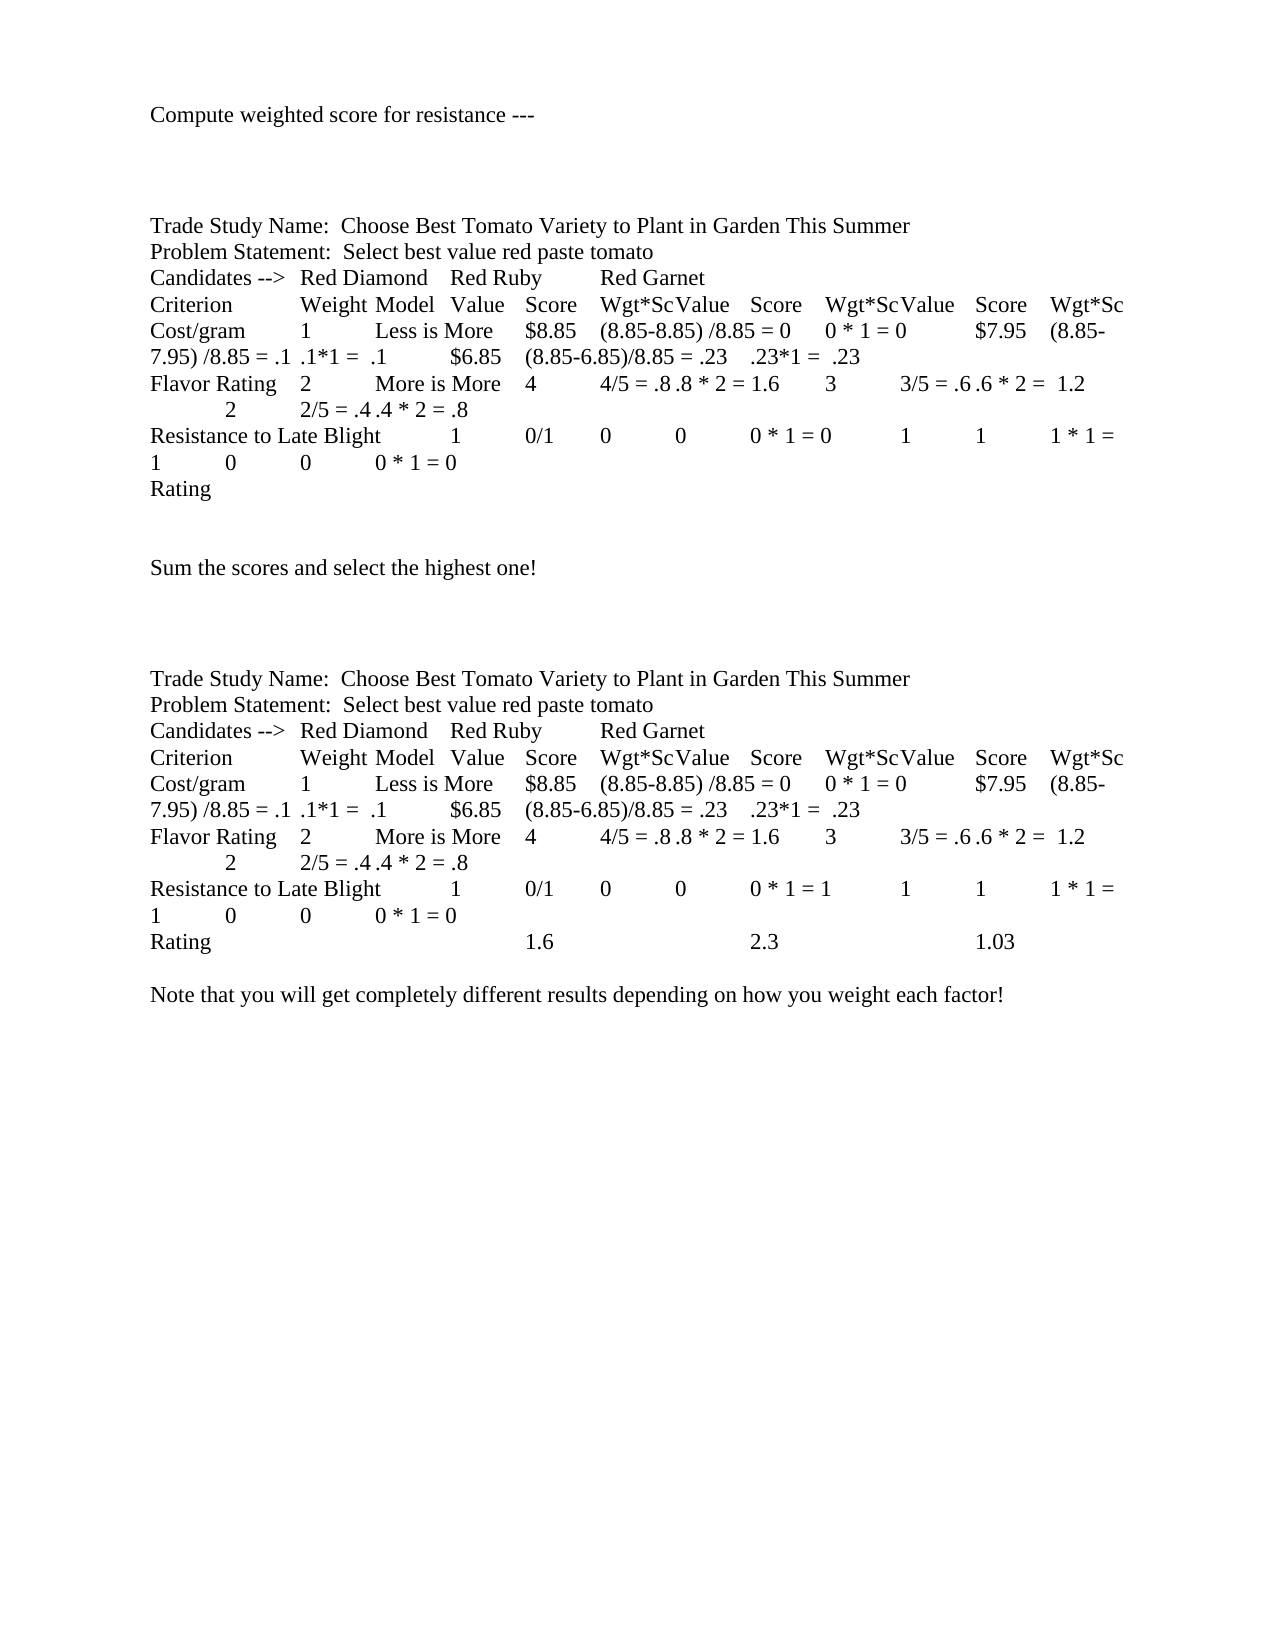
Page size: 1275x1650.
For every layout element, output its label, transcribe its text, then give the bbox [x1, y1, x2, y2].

text Problem Statement: Select best value red paste tomato [150, 691, 1125, 717]
text Problem Statement: Select best value red paste tomato [150, 238, 1125, 264]
text Cost/gram 1 Less is More $8.85 (8.85-8.85) /8.85 = 0 0 * 1 = 0 $7.95 (8.85-7.95) /8.85 = .1 .1*1 = .1 $6.85 (8.85-6.85)/8.85 = .23 .23*1 = .23 [150, 317, 1125, 370]
text Resistance to Late Blight 1 0/1 0 0 0 * 1 = 0 1 1 1 * 1 = 1 0 0 0 * 1 = 0 [150, 422, 1125, 475]
text Flavor Rating 2 More is More 4 4/5 = .8 .8 * 2 = 1.6 3 3/5 = .6 .6 * 2 = 1.2 2 2/5 = .4 .4 * 2 = .8 [150, 370, 1125, 422]
text Compute weighted score for resistance --- [150, 101, 1125, 128]
text Candidates --> Red Diamond Red Ruby Red Garnet [150, 264, 1125, 291]
text Criterion Weight Model Value Score Wgt*Sc Value Score Wgt*Sc Value Score Wgt*Sc [150, 744, 1125, 770]
text Criterion Weight Model Value Score Wgt*Sc Value Score Wgt*Sc Value Score Wgt*Sc [150, 291, 1125, 317]
text Rating 1.6 2.3 1.03 [150, 928, 1125, 954]
text Trade Study Name: Choose Best Tomato Variety to Plant in Garden This Summer [150, 212, 1125, 238]
text Flavor Rating 2 More is More 4 4/5 = .8 .8 * 2 = 1.6 3 3/5 = .6 .6 * 2 = 1.2 2 2/5 = .4 .4 * 2 = .8 [150, 823, 1125, 875]
text Cost/gram 1 Less is More $8.85 (8.85-8.85) /8.85 = 0 0 * 1 = 0 $7.95 (8.85-7.95) /8.85 = .1 .1*1 = .1 $6.85 (8.85-6.85)/8.85 = .23 .23*1 = .23 [150, 770, 1125, 823]
text Trade Study Name: Choose Best Tomato Variety to Plant in Garden This Summer [150, 664, 1125, 691]
text Candidates --> Red Diamond Red Ruby Red Garnet [150, 717, 1125, 744]
text Note that you will get completely different results depending on how you weight each factor! [150, 981, 1125, 1007]
text Sum the scores and select the highest one! [150, 554, 1125, 581]
text Rating [150, 475, 1125, 502]
text Resistance to Late Blight 1 0/1 0 0 0 * 1 = 1 1 1 1 * 1 = 1 0 0 0 * 1 = 0 [150, 875, 1125, 928]
